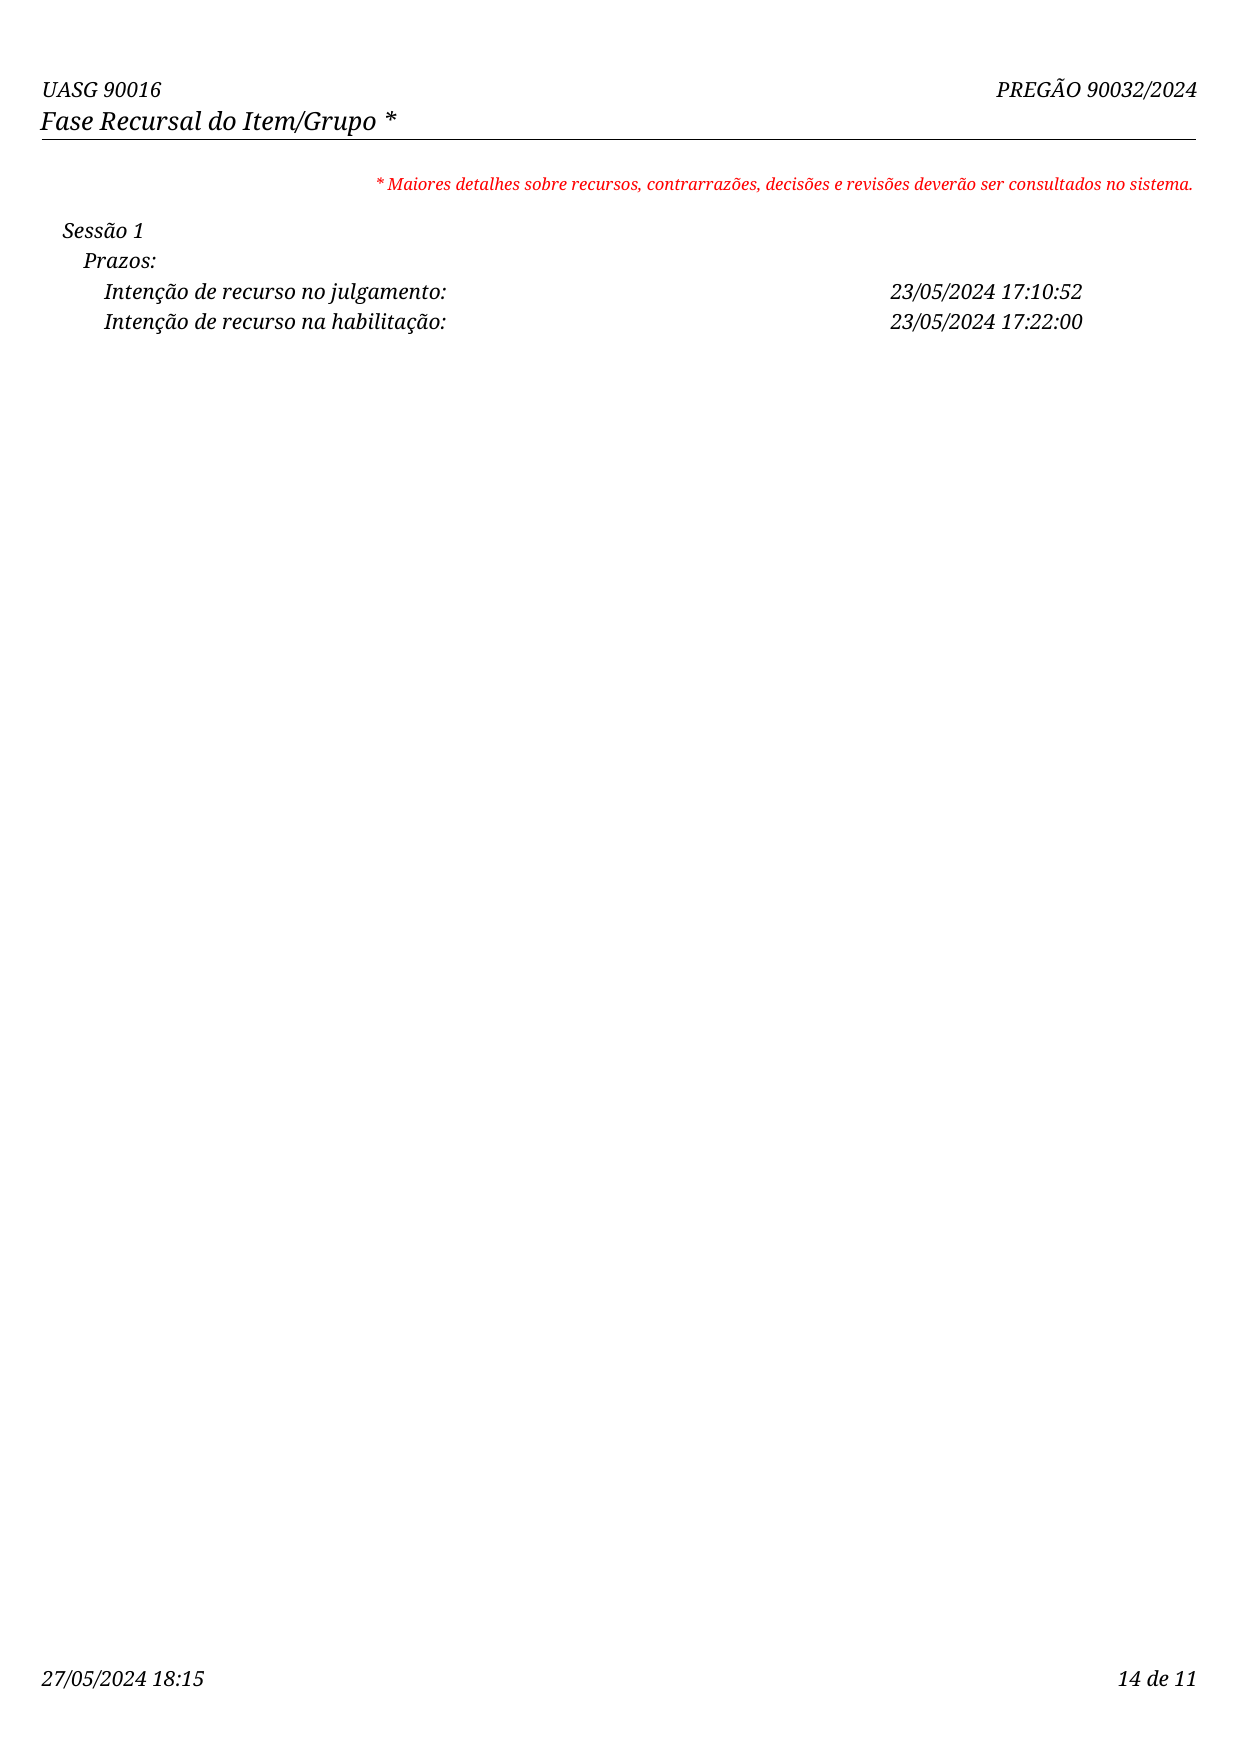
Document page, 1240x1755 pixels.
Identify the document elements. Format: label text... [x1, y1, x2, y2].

table_cell 23/05/2024 17:10:52 [518, 277, 1085, 307]
table_cell Intenção de recurso no julgamento: [63, 277, 518, 307]
table_cell Intenção de recurso na habilitação: [63, 307, 518, 337]
table_header Sessão 1 Prazos: [63, 216, 518, 277]
text Fase Recursal do Item/Grupo * [40, 103, 1200, 137]
text * Maiores detalhes sobre recursos, contrarrazões, decisões e revisões deverão ser consultados no sistema. [42, 172, 1196, 195]
table_cell 23/05/2024 17:22:00 [518, 307, 1085, 337]
table_header [518, 216, 1085, 277]
